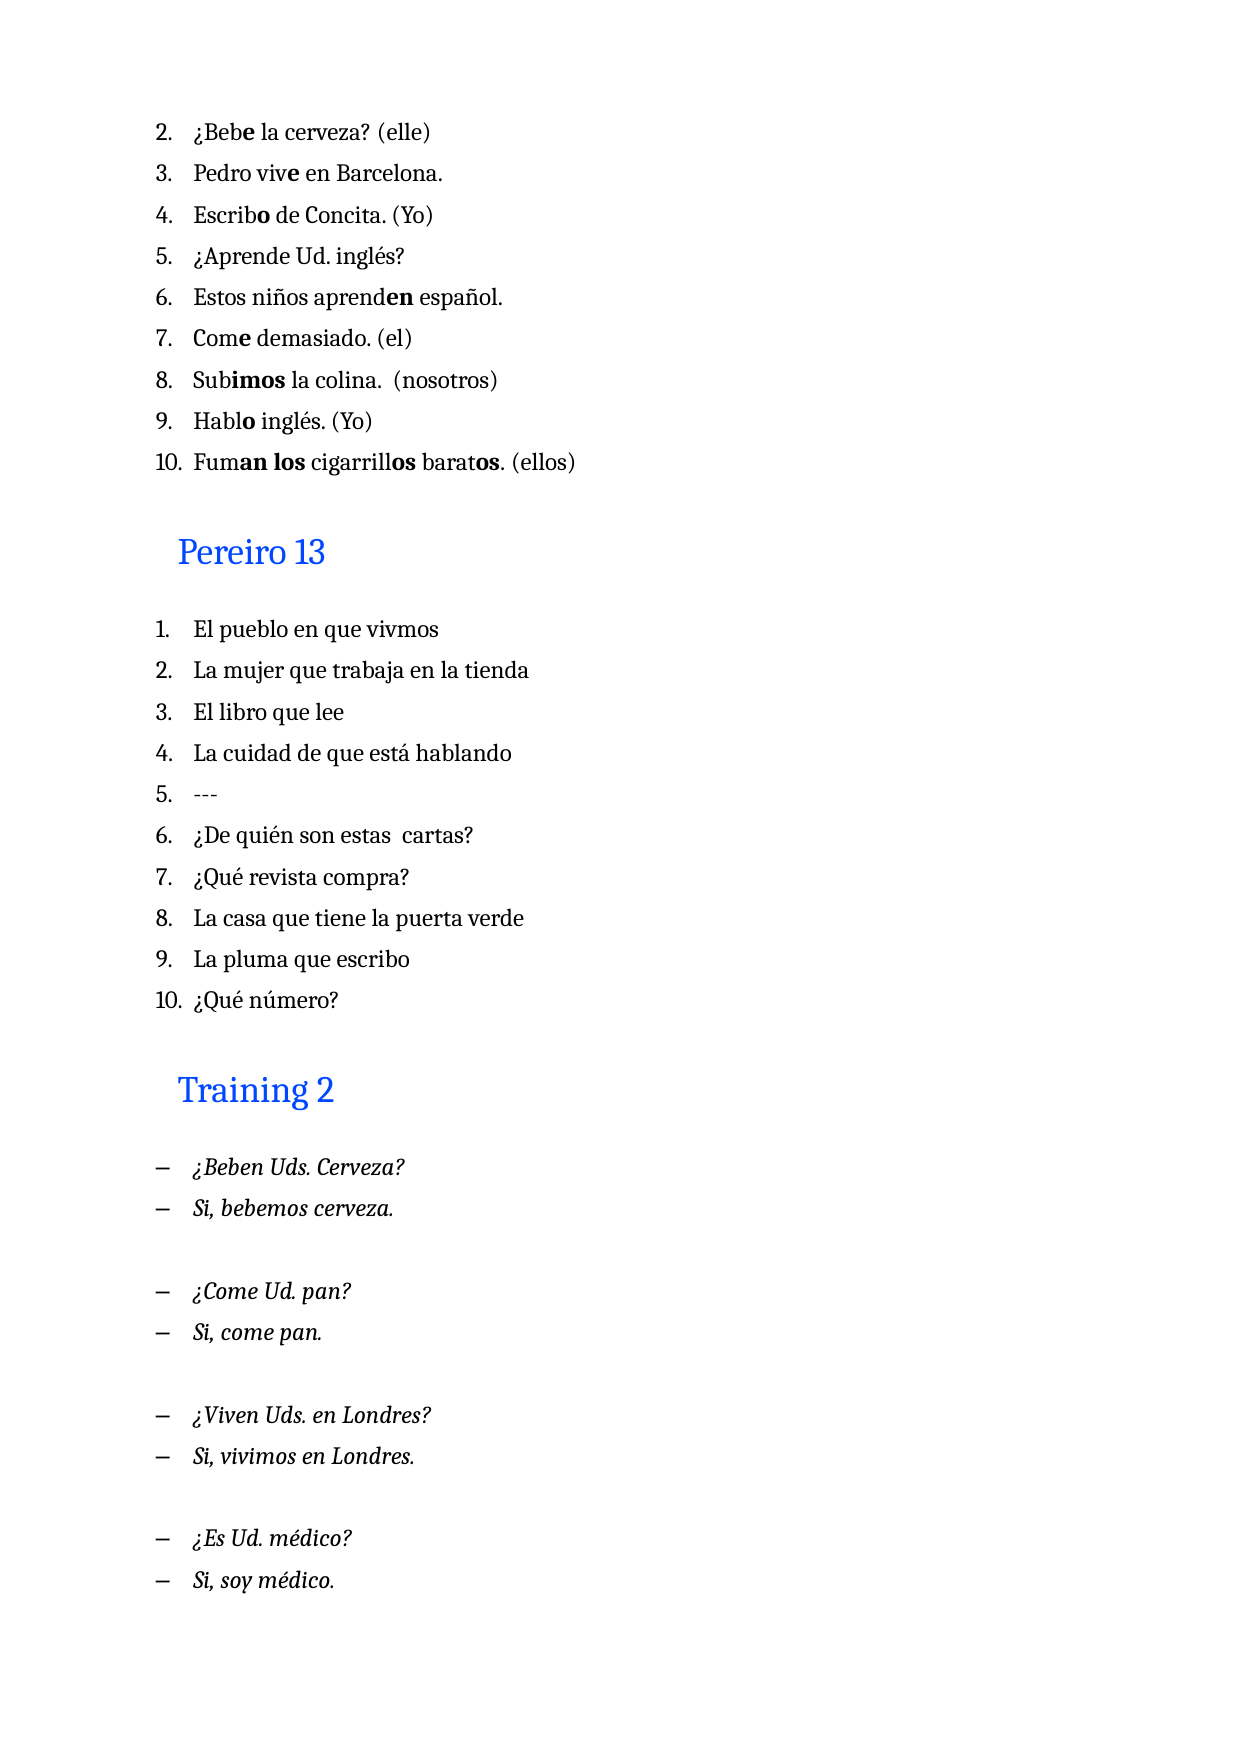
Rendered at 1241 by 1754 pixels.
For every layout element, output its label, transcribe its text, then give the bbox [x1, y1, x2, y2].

list Subimos la colina. (nosotros) [156, 366, 1122, 394]
list Si, come pan. [156, 1318, 1122, 1347]
list ¿Qué número? [156, 986, 1122, 1015]
text Pereiro 13 [177, 531, 1122, 574]
text Training 2 [177, 1069, 1122, 1112]
list ¿Aprende Ud. inglés? [156, 242, 1122, 271]
list ¿Bebe la cerveza? (elle) [156, 118, 1122, 147]
list ¿Beben Uds. Cerveza? [156, 1153, 1122, 1182]
list Si, vivimos en Londres. [156, 1442, 1122, 1471]
list La casa que tiene la puerta verde [156, 904, 1122, 932]
list Si, bebemos cerveza. [156, 1194, 1122, 1223]
list El libro que lee [156, 697, 1122, 726]
list La mujer que trabaja en la tienda [156, 656, 1122, 685]
list La cuidad de que está hablando [156, 739, 1122, 767]
list ¿Viven Uds. en Londres? [156, 1401, 1122, 1429]
list Si, soy médico. [156, 1566, 1122, 1594]
list ¿Es Ud. médico? [156, 1524, 1122, 1553]
list --- [156, 780, 1122, 809]
list Escribo de Concita. (Yo) [156, 201, 1122, 229]
list La pluma que escribo [156, 945, 1122, 974]
list ¿Come Ud. pan? [156, 1277, 1122, 1306]
list El pueblo en que vivmos [156, 615, 1122, 644]
list Estos niños aprenden español. [156, 283, 1122, 312]
list Fuman los cigarrillos baratos. (ellos) [156, 448, 1122, 477]
list ¿De quién son estas cartas? [156, 821, 1122, 850]
list Come demasiado. (el) [156, 324, 1122, 353]
list Hablo inglés. (Yo) [156, 407, 1122, 436]
list Pedro vive en Barcelona. [156, 159, 1122, 188]
list ¿Qué revista compra? [156, 862, 1122, 891]
